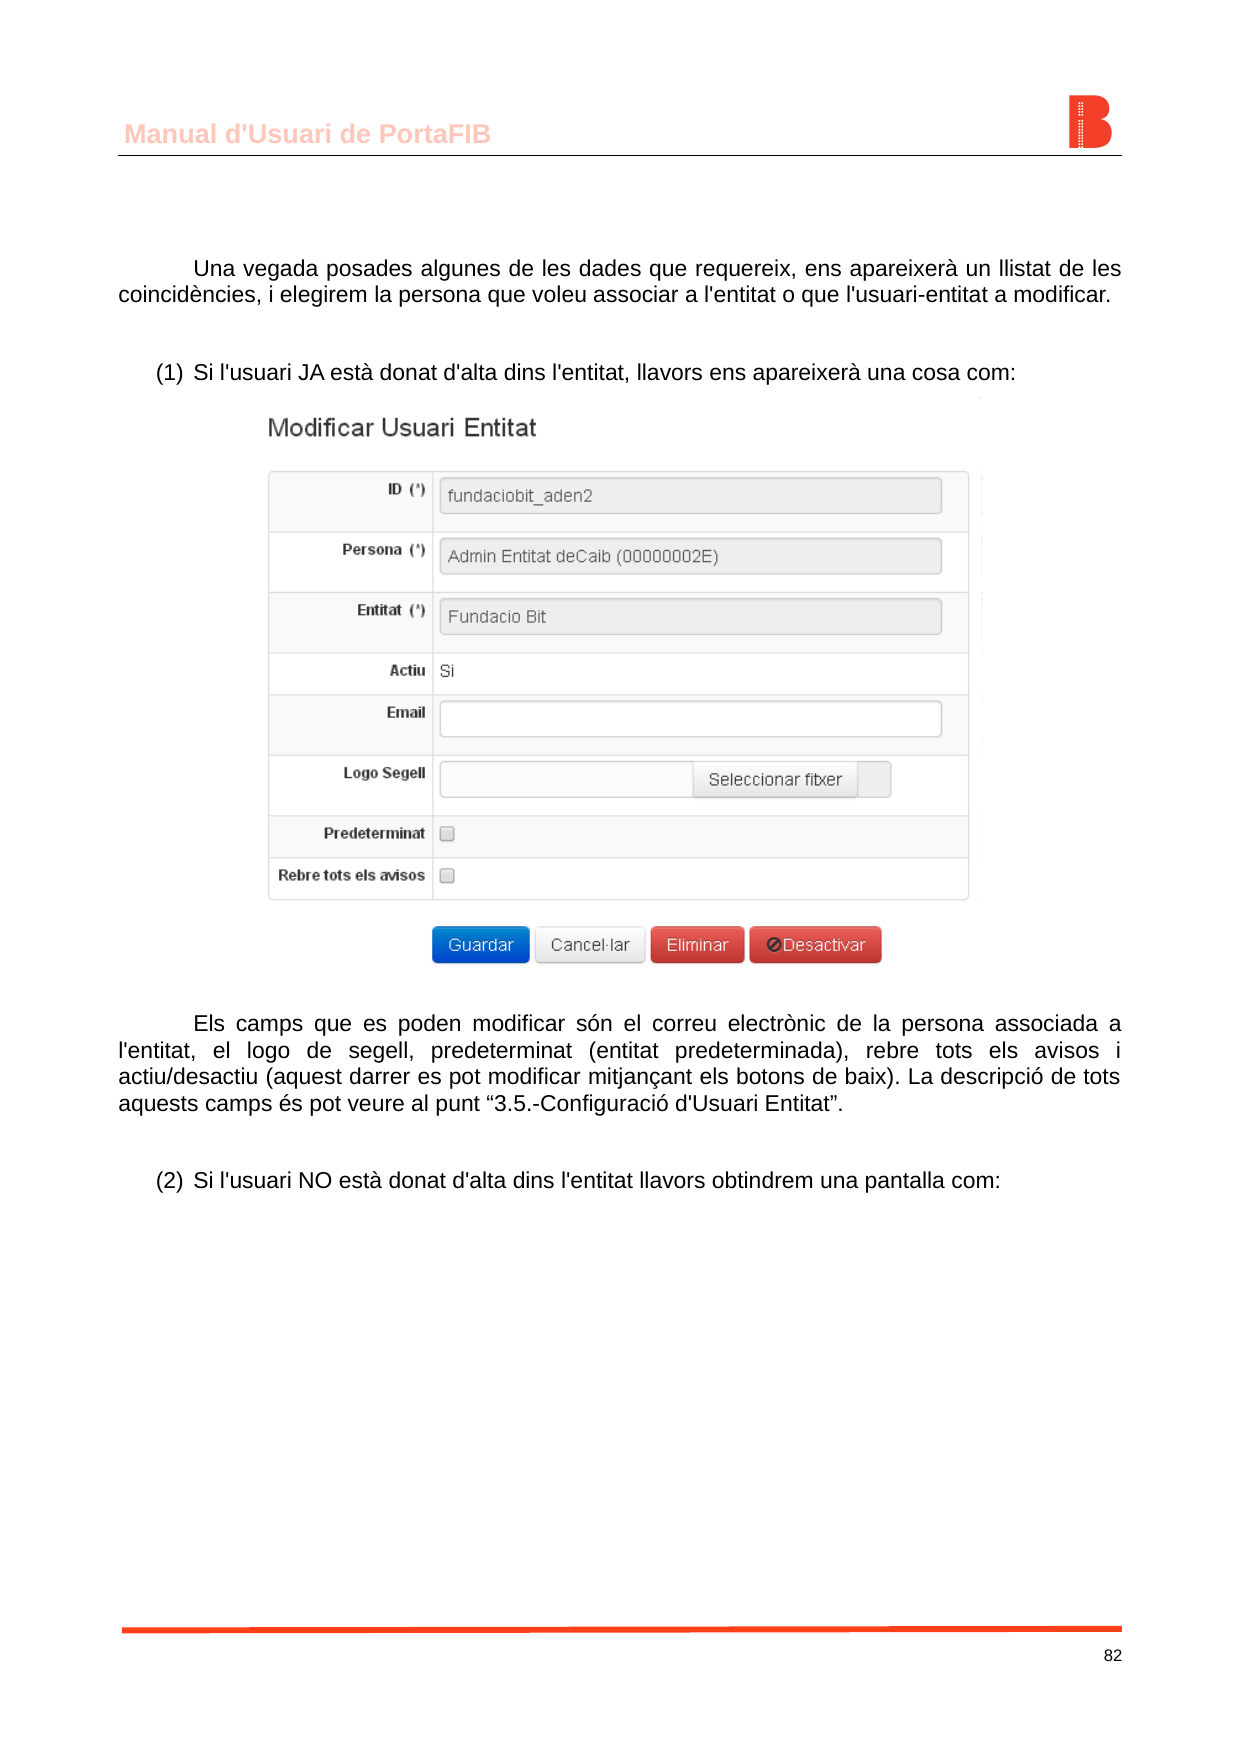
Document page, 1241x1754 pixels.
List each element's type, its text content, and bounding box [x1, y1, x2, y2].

picture [1063, 94, 1117, 150]
text Els camps que es poden modificar són el correu electrònic de la persona associada a l'entitat, el logo de segell, predeterminat (entitat predeterminada), rebre tots els avisos i actiu/desactiu (aquest darrer es pot modificar mitjançant els botons de baix). La descripció de tots aquests camps és pot veure al punt “3.5.-Configuració d'Usuari Entitat”. [118, 1010, 1122, 1116]
list Si l'usuari JA està donat d'alta dins l'entitat, llavors ens apareixerà una cosa com: [156, 359, 1122, 385]
list Si l'usuari NO està donat d'alta dins l'entitat llavors obtindrem una pantalla com: [156, 1167, 1122, 1193]
picture [257, 397, 983, 972]
text Una vegada posades algunes de les dades que requereix, ens apareixerà un llistat de les coincidències, i elegirem la persona que voleu associar a l'entitat o que l'usuari-entitat a modificar. [118, 254, 1122, 307]
